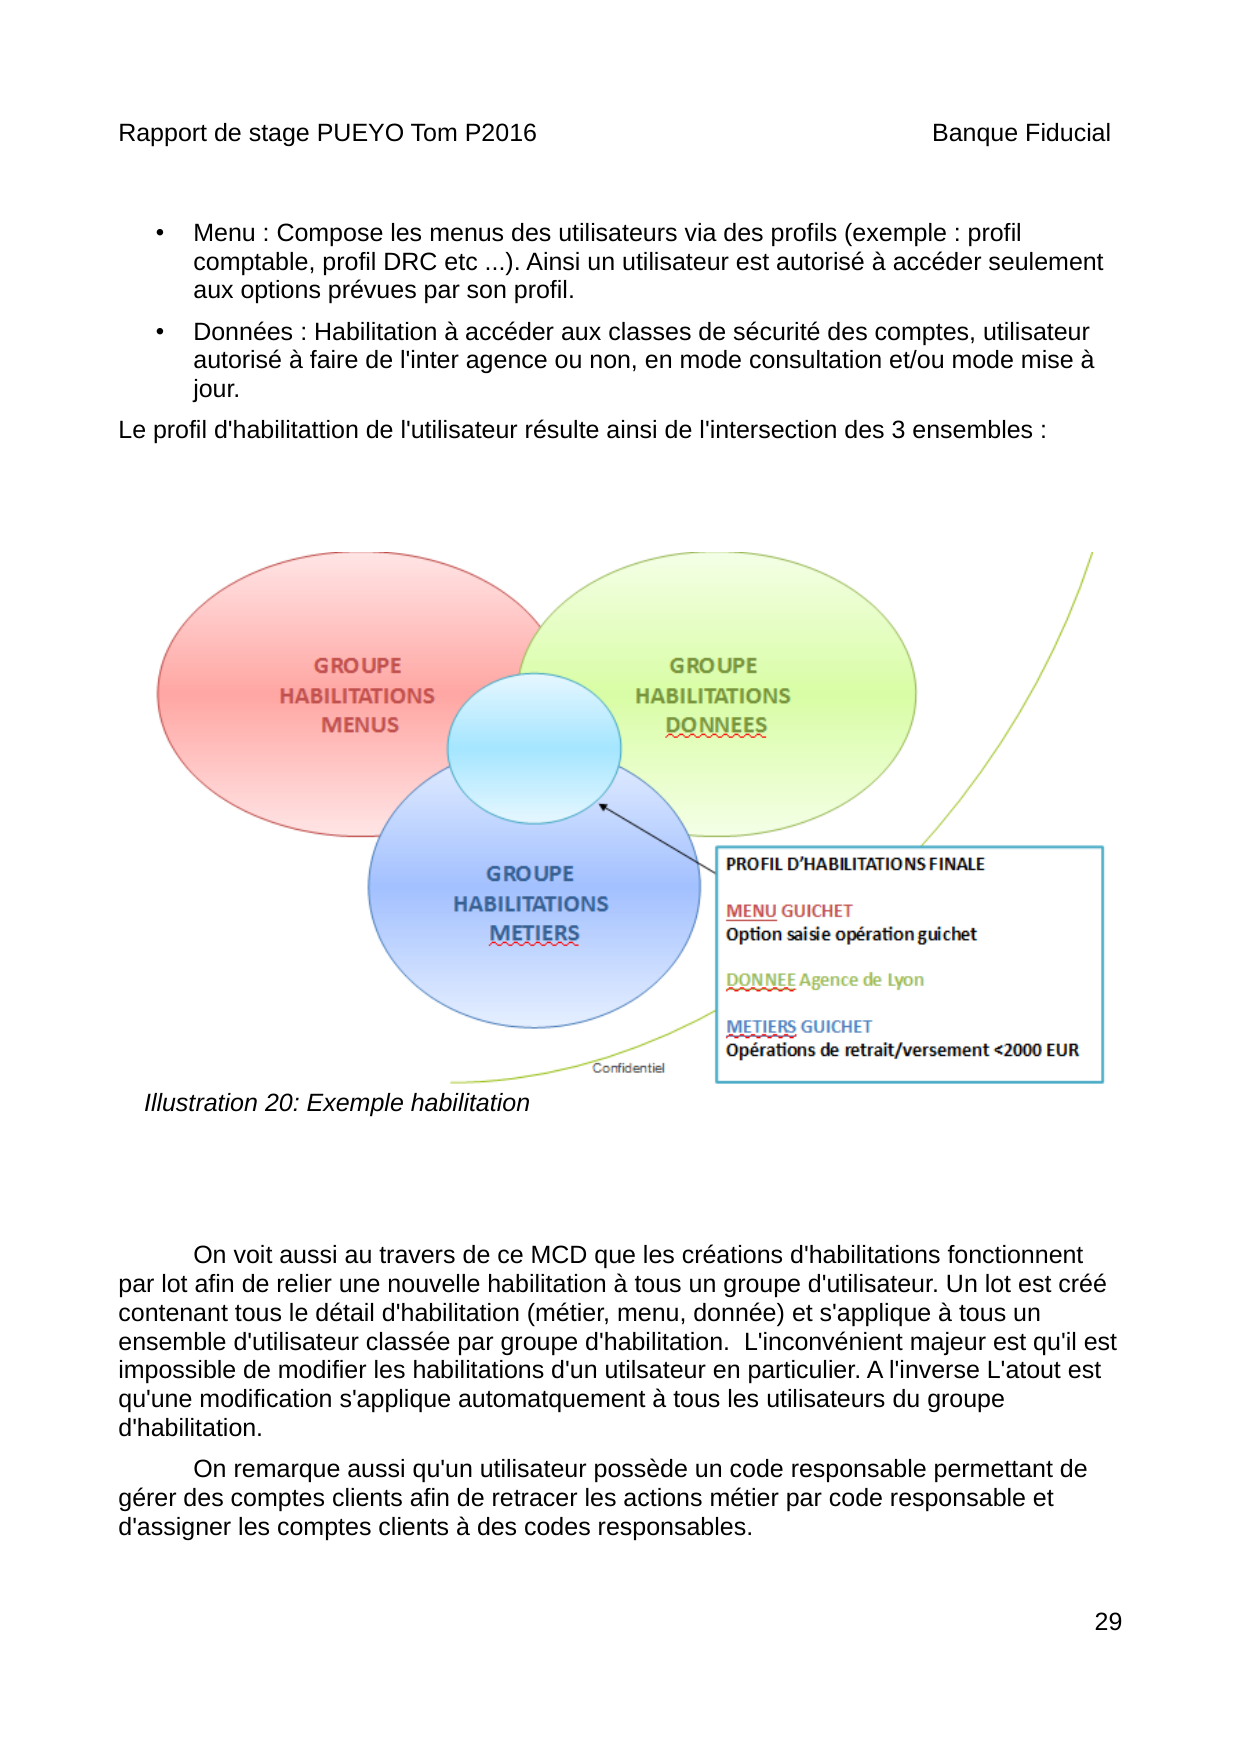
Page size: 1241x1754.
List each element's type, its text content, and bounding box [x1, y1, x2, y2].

text On voit aussi au travers de ce MCD que les créations d'habilitations fonctionnent par lot afin de relier une nouvelle habilitation à tous un groupe d'utilisateur. Un lot est créé contenant tous le détail d'habilitation (métier, menu, donnée) et s'applique à tous un ensemble d'utilisateur classée par groupe d'habilitation. L'inconvénient majeur est qu'il est impossible de modifier les habilitations d'un utilsateur en particulier. A l'inverse L'atout est qu'une modification s'applique automatquement à tous les utilisateurs du groupe d'habilitation. [118, 1240, 1122, 1442]
text Le profil d'habilitattion de l'utilisateur résulte ainsi de l'intersection des 3 ensembles : [118, 415, 1122, 444]
picture [143, 552, 1111, 1088]
text Illustration 20: Exemple habilitation [144, 1088, 1110, 1117]
list Données : Habilitation à accéder aux classes de sécurité des comptes, utilisateur autorisé à faire de l'inter agence ou non, en mode consultation et/ou mode mise à jour. [156, 316, 1122, 403]
text On remarque aussi qu'un utilisateur possède un code responsable permettant de gérer des comptes clients afin de retracer les actions métier par code responsable et d'assigner les comptes clients à des codes responsables. [118, 1454, 1122, 1540]
list Menu : Compose les menus des utilisateurs via des profils (exemple : profil comptable, profil DRC etc ...). Ainsi un utilisateur est autorisé à accéder seulement aux options prévues par son profil. [156, 218, 1122, 304]
text [144, 540, 1110, 552]
